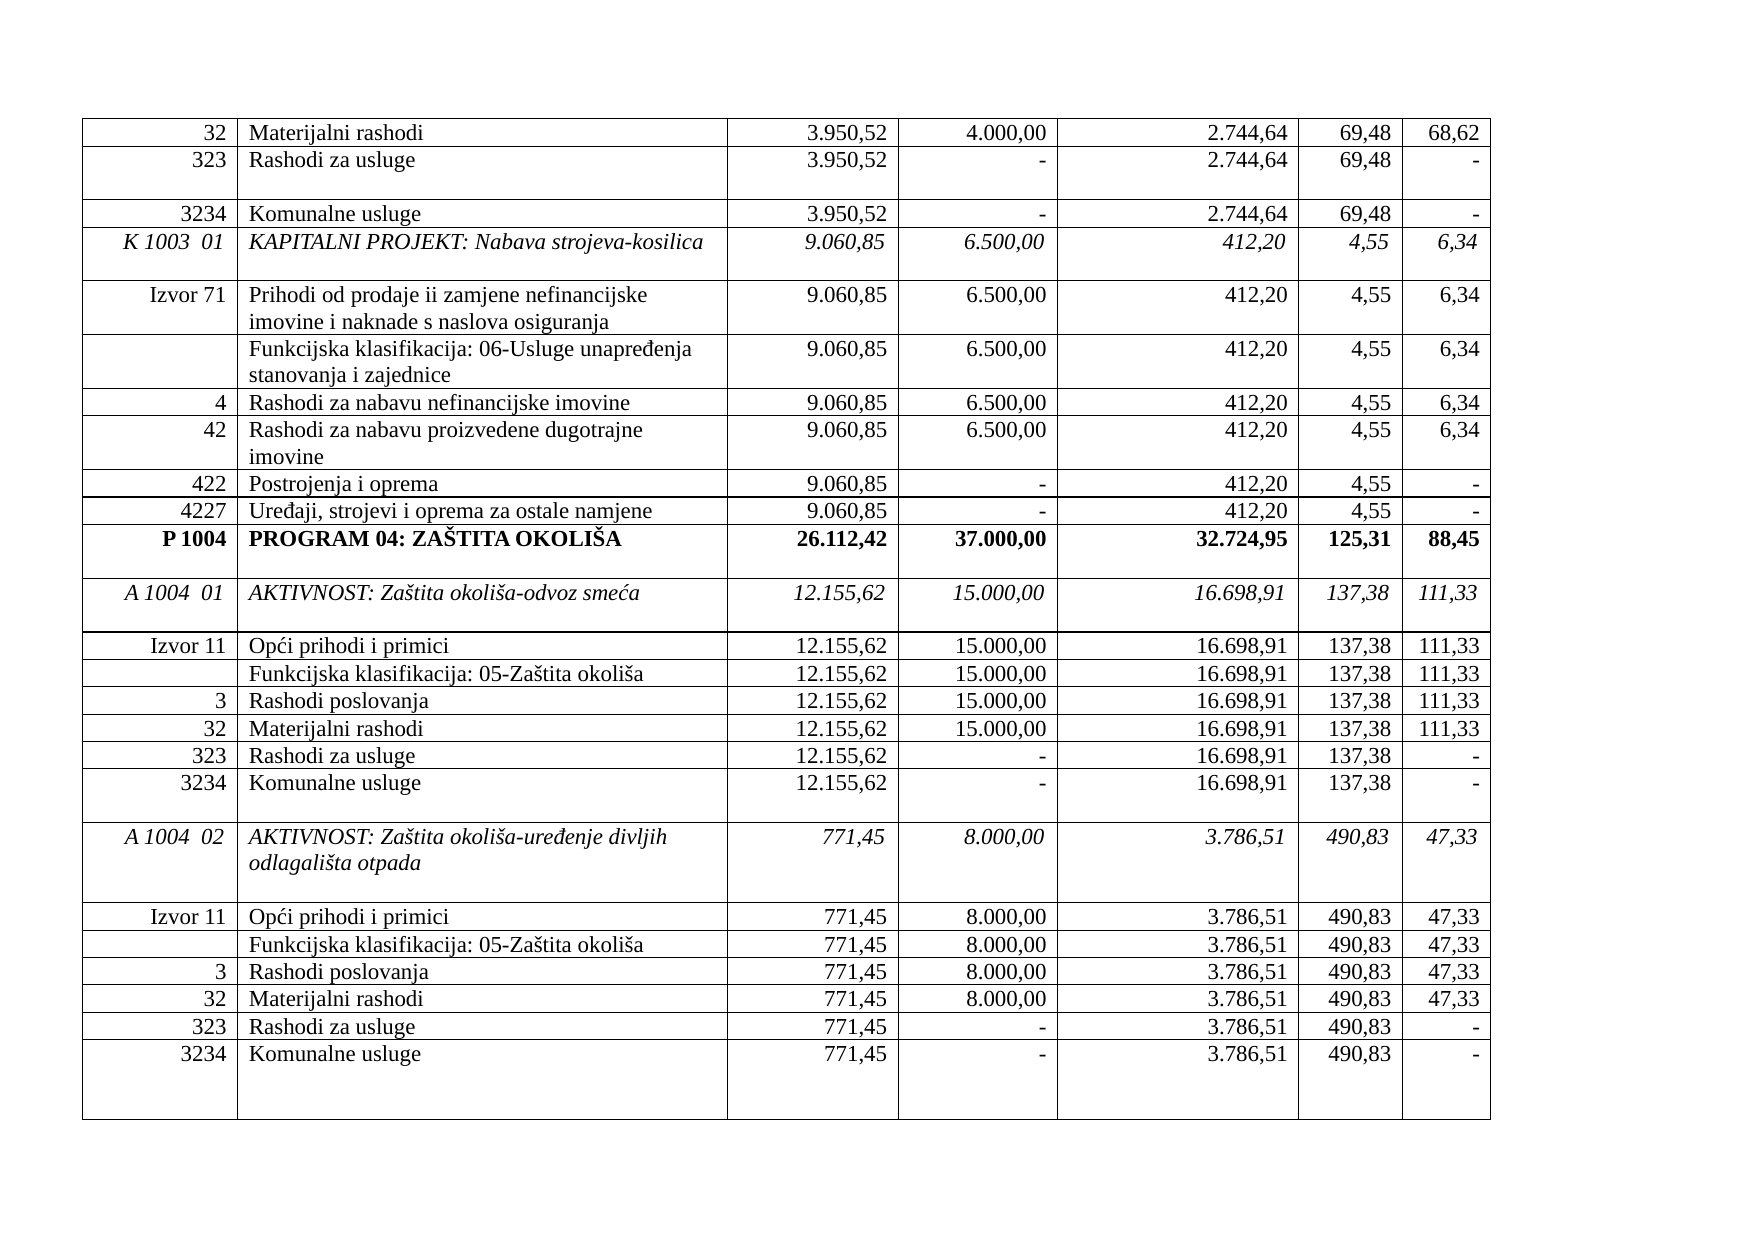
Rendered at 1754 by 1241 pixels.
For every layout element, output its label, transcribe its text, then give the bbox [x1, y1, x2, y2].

table_cell 47,33 [1403, 958, 1490, 984]
table_cell 6.500,00 [899, 389, 1057, 415]
table_cell 4.000,00 [899, 119, 1057, 146]
table_cell 771,45 [728, 985, 898, 1012]
table_cell 125,31 [1299, 525, 1402, 578]
table_cell 47,33 [1403, 931, 1490, 957]
table_cell 6,34 [1403, 389, 1490, 415]
table_cell - [1403, 200, 1490, 227]
table_cell 15.000,00 [899, 579, 1057, 631]
table_cell 6,34 [1403, 335, 1490, 388]
table_cell Izvor 11 [83, 633, 237, 659]
table_cell 15.000,00 [899, 660, 1057, 686]
table_cell 412,20 [1058, 228, 1298, 280]
table_cell 16.698,91 [1058, 633, 1298, 659]
table_cell Funkcijska klasifikacija: 05-Zaštita okoliša [238, 660, 727, 686]
table_cell AKTIVNOST: Zaštita okoliša-uređenje divljih odlagališta otpada [238, 823, 727, 902]
table_cell 2.744,64 [1058, 200, 1298, 227]
table_cell 137,38 [1299, 687, 1402, 713]
table_cell Rashodi za usluge [238, 1013, 727, 1039]
table_cell 137,38 [1299, 660, 1402, 686]
table_cell 323 [83, 147, 237, 199]
table_cell 12.155,62 [728, 633, 898, 659]
table_cell 137,38 [1299, 633, 1402, 659]
table_cell 26.112,42 [728, 525, 898, 578]
table_cell 111,33 [1403, 715, 1490, 741]
table_cell 137,38 [1299, 742, 1402, 768]
table_cell 15.000,00 [899, 687, 1057, 713]
table_cell 111,33 [1403, 660, 1490, 686]
table_cell A 1004 02 [83, 823, 237, 902]
table_cell 8.000,00 [899, 931, 1057, 957]
table_cell 490,83 [1299, 1013, 1402, 1039]
table_cell 9.060,85 [728, 389, 898, 415]
table_cell Komunalne usluge [238, 769, 727, 822]
table_cell 42 [83, 416, 237, 469]
table_cell 3234 [83, 200, 237, 227]
table_cell 6,34 [1403, 228, 1490, 280]
table_cell [83, 931, 237, 957]
table_cell 771,45 [728, 903, 898, 929]
table_cell Komunalne usluge [238, 1040, 727, 1119]
table_cell Funkcijska klasifikacija: 06-Usluge unapređenja stanovanja i zajednice [238, 335, 727, 388]
table_cell 771,45 [728, 1040, 898, 1119]
table_cell 69,48 [1299, 147, 1402, 199]
table_cell 771,45 [728, 823, 898, 902]
table_cell 2.744,64 [1058, 147, 1298, 199]
table_cell - [1403, 1040, 1490, 1119]
table_cell 15.000,00 [899, 715, 1057, 741]
table_cell 6.500,00 [899, 335, 1057, 388]
table_cell 6,34 [1403, 416, 1490, 469]
table_cell 3.950,52 [728, 200, 898, 227]
table_cell 3.786,51 [1058, 958, 1298, 984]
table_cell 412,20 [1058, 416, 1298, 469]
table_cell 412,20 [1058, 498, 1298, 524]
table_cell Opći prihodi i primici [238, 903, 727, 929]
table_cell Izvor 71 [83, 281, 237, 334]
table_cell 12.155,62 [728, 769, 898, 822]
table_cell 4,55 [1299, 498, 1402, 524]
table_cell - [1403, 742, 1490, 768]
table_cell 6.500,00 [899, 228, 1057, 280]
table_cell Opći prihodi i primici [238, 633, 727, 659]
table_cell - [899, 1013, 1057, 1039]
table_cell 4,55 [1299, 389, 1402, 415]
table_cell 490,83 [1299, 903, 1402, 929]
table_cell 2.744,64 [1058, 119, 1298, 146]
table_cell 412,20 [1058, 281, 1298, 334]
table_cell 111,33 [1403, 633, 1490, 659]
table_cell K 1003 01 [83, 228, 237, 280]
table_cell 12.155,62 [728, 715, 898, 741]
table_cell 771,45 [728, 931, 898, 957]
table_cell 490,83 [1299, 931, 1402, 957]
table_cell 12.155,62 [728, 742, 898, 768]
table_cell - [899, 147, 1057, 199]
table_cell 490,83 [1299, 985, 1402, 1012]
table_cell 412,20 [1058, 335, 1298, 388]
table_cell 8.000,00 [899, 985, 1057, 1012]
table_cell Rashodi poslovanja [238, 687, 727, 713]
table_cell P 1004 [83, 525, 237, 578]
table_cell 3.786,51 [1058, 1040, 1298, 1119]
table_cell 88,45 [1403, 525, 1490, 578]
table_cell - [899, 470, 1057, 496]
table_cell Komunalne usluge [238, 200, 727, 227]
table_cell 47,33 [1403, 903, 1490, 929]
table_cell 12.155,62 [728, 687, 898, 713]
table_cell - [1403, 1013, 1490, 1039]
table_cell - [899, 200, 1057, 227]
table_cell 3.786,51 [1058, 985, 1298, 1012]
table_cell 490,83 [1299, 1040, 1402, 1119]
table_cell 412,20 [1058, 389, 1298, 415]
table_cell 32.724,95 [1058, 525, 1298, 578]
table_cell 111,33 [1403, 687, 1490, 713]
table_cell 771,45 [728, 1013, 898, 1039]
table_cell - [1403, 147, 1490, 199]
table_cell 137,38 [1299, 769, 1402, 822]
table_cell 412,20 [1058, 470, 1298, 496]
table_cell Materijalni rashodi [238, 715, 727, 741]
table_cell 490,83 [1299, 823, 1402, 902]
table_cell - [1403, 470, 1490, 496]
table_cell 16.698,91 [1058, 742, 1298, 768]
table_cell 69,48 [1299, 119, 1402, 146]
table_cell 9.060,85 [728, 281, 898, 334]
table_cell Postrojenja i oprema [238, 470, 727, 496]
table_cell 16.698,91 [1058, 579, 1298, 631]
table_cell 4227 [83, 498, 237, 524]
table_cell 323 [83, 1013, 237, 1039]
table_cell 3 [83, 687, 237, 713]
table_cell 9.060,85 [728, 335, 898, 388]
table_cell Rashodi za nabavu proizvedene dugotrajne imovine [238, 416, 727, 469]
table_cell 3 [83, 958, 237, 984]
table_cell 111,33 [1403, 579, 1490, 631]
table_cell 3.786,51 [1058, 823, 1298, 902]
table_cell 16.698,91 [1058, 769, 1298, 822]
table_cell 4 [83, 389, 237, 415]
table_cell 69,48 [1299, 200, 1402, 227]
table_cell 16.698,91 [1058, 660, 1298, 686]
table_cell 3234 [83, 1040, 237, 1119]
table_cell Rashodi za usluge [238, 742, 727, 768]
table_cell 16.698,91 [1058, 687, 1298, 713]
table_cell 9.060,85 [728, 416, 898, 469]
table_cell 37.000,00 [899, 525, 1057, 578]
table_cell Funkcijska klasifikacija: 05-Zaštita okoliša [238, 931, 727, 957]
table_cell 422 [83, 470, 237, 496]
table_cell 47,33 [1403, 823, 1490, 902]
table_cell 3234 [83, 769, 237, 822]
table_cell Rashodi za usluge [238, 147, 727, 199]
table_cell Uređaji, strojevi i oprema za ostale namjene [238, 498, 727, 524]
table_cell 6.500,00 [899, 281, 1057, 334]
table_cell 12.155,62 [728, 579, 898, 631]
table_cell 6,34 [1403, 281, 1490, 334]
table_cell 12.155,62 [728, 660, 898, 686]
table_cell 9.060,85 [728, 498, 898, 524]
table_cell 16.698,91 [1058, 715, 1298, 741]
table_cell Izvor 11 [83, 903, 237, 929]
table_cell - [1403, 769, 1490, 822]
table_cell 32 [83, 985, 237, 1012]
table_cell Prihodi od prodaje ii zamjene nefinancijske imovine i naknade s naslova osiguranja [238, 281, 727, 334]
table_cell - [1403, 498, 1490, 524]
table_cell [83, 660, 237, 686]
table_cell 9.060,85 [728, 470, 898, 496]
table_cell 4,55 [1299, 228, 1402, 280]
table_cell 3.786,51 [1058, 903, 1298, 929]
table_cell 771,45 [728, 958, 898, 984]
table_cell - [899, 498, 1057, 524]
table_cell - [899, 769, 1057, 822]
table_cell 4,55 [1299, 416, 1402, 469]
table_cell 3.786,51 [1058, 1013, 1298, 1039]
table_cell 68,62 [1403, 119, 1490, 146]
table_cell 4,55 [1299, 470, 1402, 496]
table_cell 47,33 [1403, 985, 1490, 1012]
table_cell 490,83 [1299, 958, 1402, 984]
table_cell AKTIVNOST: Zaštita okoliša-odvoz smeća [238, 579, 727, 631]
table_cell 8.000,00 [899, 903, 1057, 929]
table_cell 8.000,00 [899, 823, 1057, 902]
table_cell 6.500,00 [899, 416, 1057, 469]
table_cell 8.000,00 [899, 958, 1057, 984]
table_cell 137,38 [1299, 579, 1402, 631]
table_cell PROGRAM 04: ZAŠTITA OKOLIŠA [238, 525, 727, 578]
table_cell 4,55 [1299, 281, 1402, 334]
table_cell 32 [83, 119, 237, 146]
table_cell Materijalni rashodi [238, 985, 727, 1012]
table_cell 3.786,51 [1058, 931, 1298, 957]
table_cell 3.950,52 [728, 119, 898, 146]
table_cell - [899, 742, 1057, 768]
table_cell 137,38 [1299, 715, 1402, 741]
table_cell 4,55 [1299, 335, 1402, 388]
table_cell Materijalni rashodi [238, 119, 727, 146]
table_cell 9.060,85 [728, 228, 898, 280]
table_cell - [899, 1040, 1057, 1119]
table_cell KAPITALNI PROJEKT: Nabava strojeva-kosilica [238, 228, 727, 280]
table_cell A 1004 01 [83, 579, 237, 631]
table_cell Rashodi za nabavu nefinancijske imovine [238, 389, 727, 415]
table_cell Rashodi poslovanja [238, 958, 727, 984]
table_cell 3.950,52 [728, 147, 898, 199]
table_cell 32 [83, 715, 237, 741]
table_cell 15.000,00 [899, 633, 1057, 659]
table_cell 323 [83, 742, 237, 768]
table_cell [83, 335, 237, 388]
